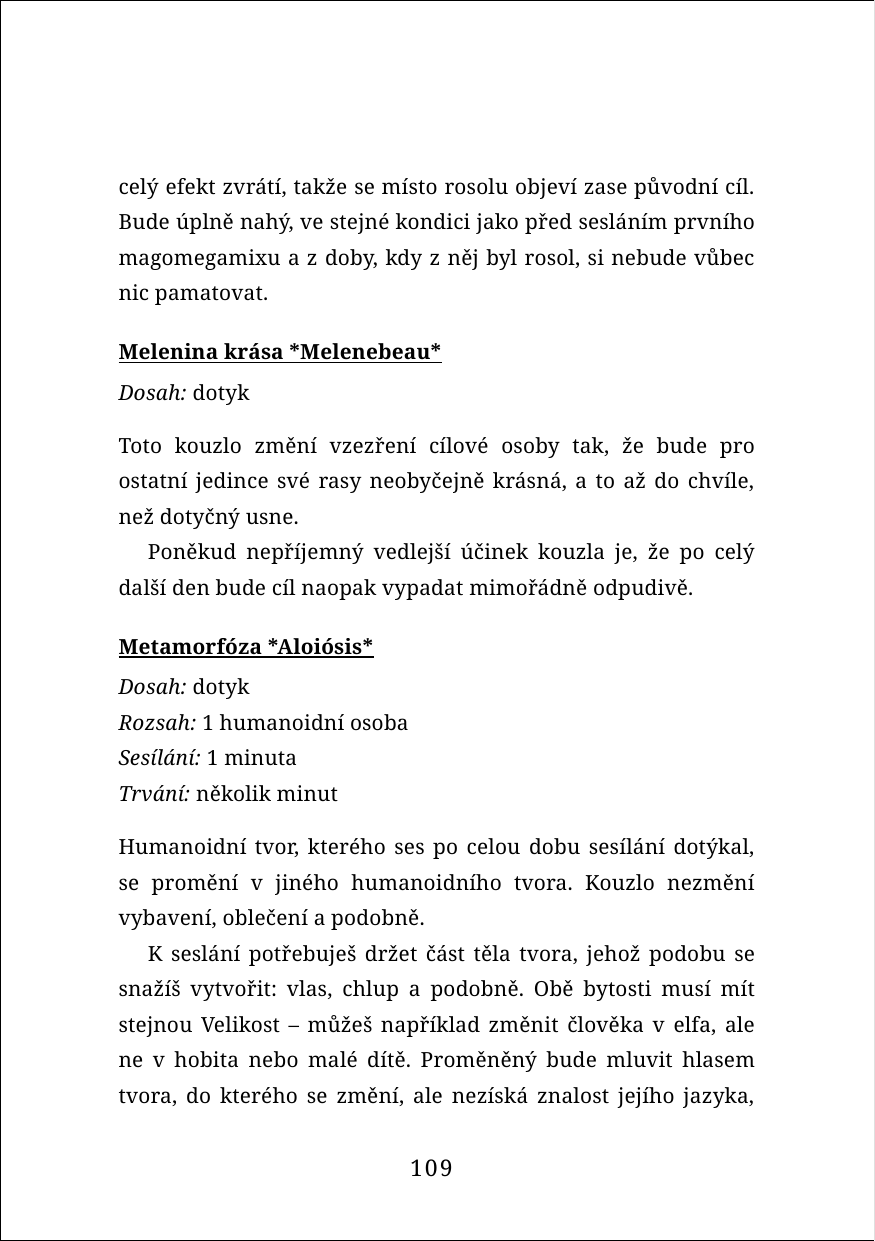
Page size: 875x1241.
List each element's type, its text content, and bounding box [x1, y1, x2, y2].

text celý efekt zvrátí, takže se místo rosolu objeví zase původní cíl. Bude úplně nahý, ve stejné kondici jako před sesláním prvního magomegamixu a z doby, kdy z něj byl rosol, si nebude vůbec nic pamatovat. [118, 172, 756, 307]
text Humanoidní tvor, kterého ses po celou dobu sesílání dotýkal, se promění v jiného humanoidního tvora. Kouzlo nezmění vybavení, oblečení a podobně. K seslání potřebuješ držet část těla tvora, jehož podobu se snažíš vytvořit: vlas, chlup a podobně. Obě bytosti musí mít stejnou Velikost – můžeš například změnit člověka v elfa, ale ne v hobita nebo malé dítě. Proměněný bude mluvit hlasem tvora, do kterého se změní, ale nezíská znalost jejího jazyka, [118, 832, 756, 1109]
text Dosah: dotyk [118, 378, 756, 406]
text Dosah: dotyk Rozsah: 1 humanoidní osoba Sesílání: 1 minuta Trvání: několik minut [118, 672, 756, 807]
subtitle Metamorfóza *Aloiósis* [118, 632, 756, 661]
text Toto kouzlo změní vzezření cílové osoby tak, že bude pro ostatní jedince své rasy neobyčejně krásná, a to až do chvíle, než dotyčný usne. Poněkud nepříjemný vedlejší účinek kouzla je, že po celý další den bude cíl naopak vypadat mimořádně odpudivě. [118, 431, 756, 601]
subtitle Melenina krása *Melenebeau* [118, 337, 756, 366]
